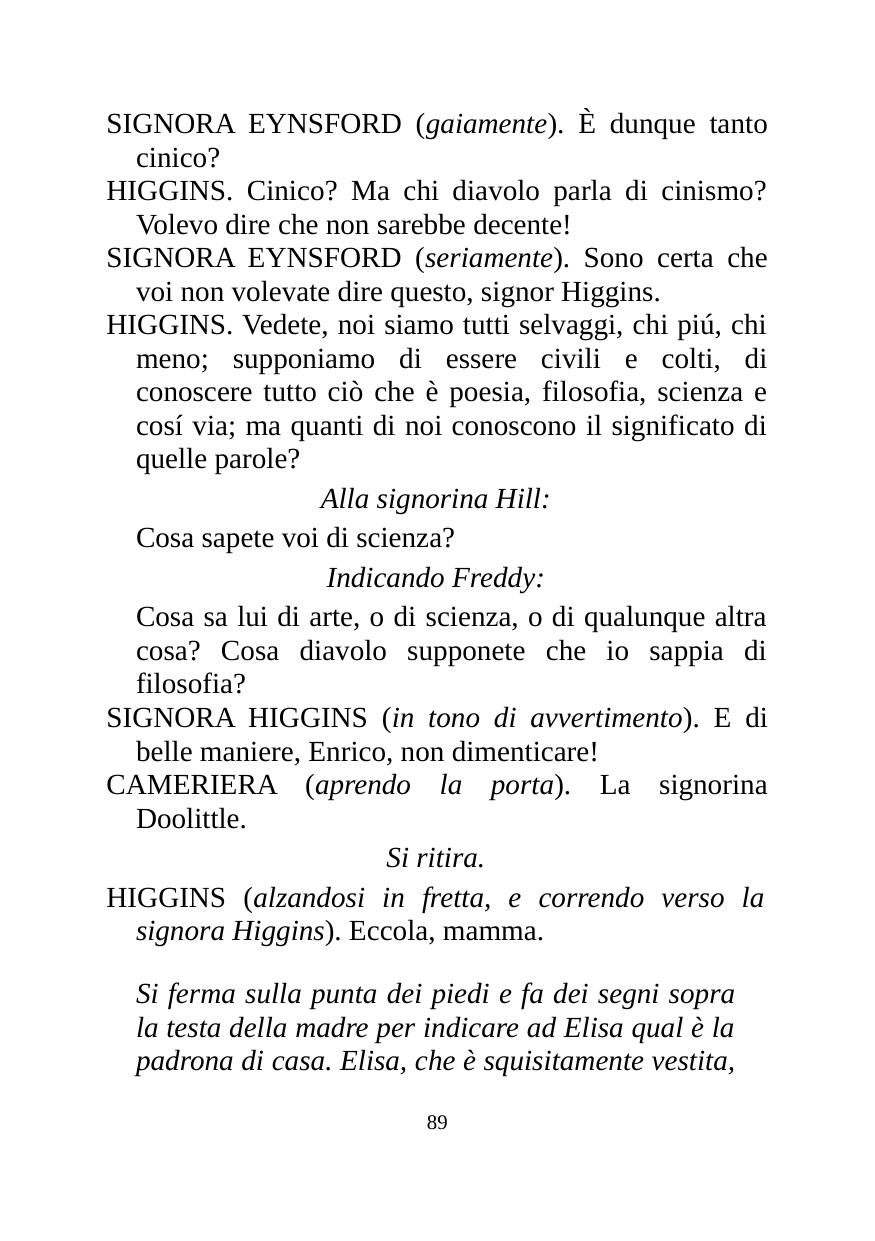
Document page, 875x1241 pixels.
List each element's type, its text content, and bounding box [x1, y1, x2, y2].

text CAMERIERA (aprendo la porta). La signorina Doolittle. [106, 767, 768, 834]
text HIGGINS. Cinico? Ma chi diavolo parla di cinismo? Volevo dire che non sarebbe decente! [106, 173, 768, 240]
text HIGGINS. Vedete, noi siamo tutti selvaggi, chi piú, chi meno; supponiamo di essere civili e colti, di conoscere tutto ciò che è poesia, filosofia, scienza e cosí via; ma quanti di noi conoscono il significato di quelle parole? [106, 307, 768, 475]
text SIGNORA HIGGINS (in tono di avvertimento). E di belle maniere, Enrico, non dimenticare! [106, 700, 768, 767]
text Si ritira. [136, 840, 738, 874]
text SIGNORA EYNSFORD (seriamente). Sono certa che voi non volevate dire questo, signor Higgins. [106, 240, 768, 307]
text Alla signorina Hill: [136, 481, 738, 515]
text SIGNORA EYNSFORD (gaiamente). È dunque tanto cinico? [106, 106, 768, 173]
text Indicando Freddy: [136, 560, 738, 594]
text HIGGINS (alzandosi in fretta, e correndo verso la signora Higgins). Eccola, mamma. [106, 880, 768, 947]
text Si ferma sulla punta dei piedi e fa dei segni sopra la testa della madre per indicare ad Elisa qual è la padrona di casa. Elisa, che è squisitamente vestita, [136, 976, 738, 1077]
text Cosa sapete voi di scienza? [136, 521, 768, 554]
text Cosa sa lui di arte, o di scienza, o di qualunque altra cosa? Cosa diavolo supponete che io sappia di filosofia? [136, 599, 768, 700]
